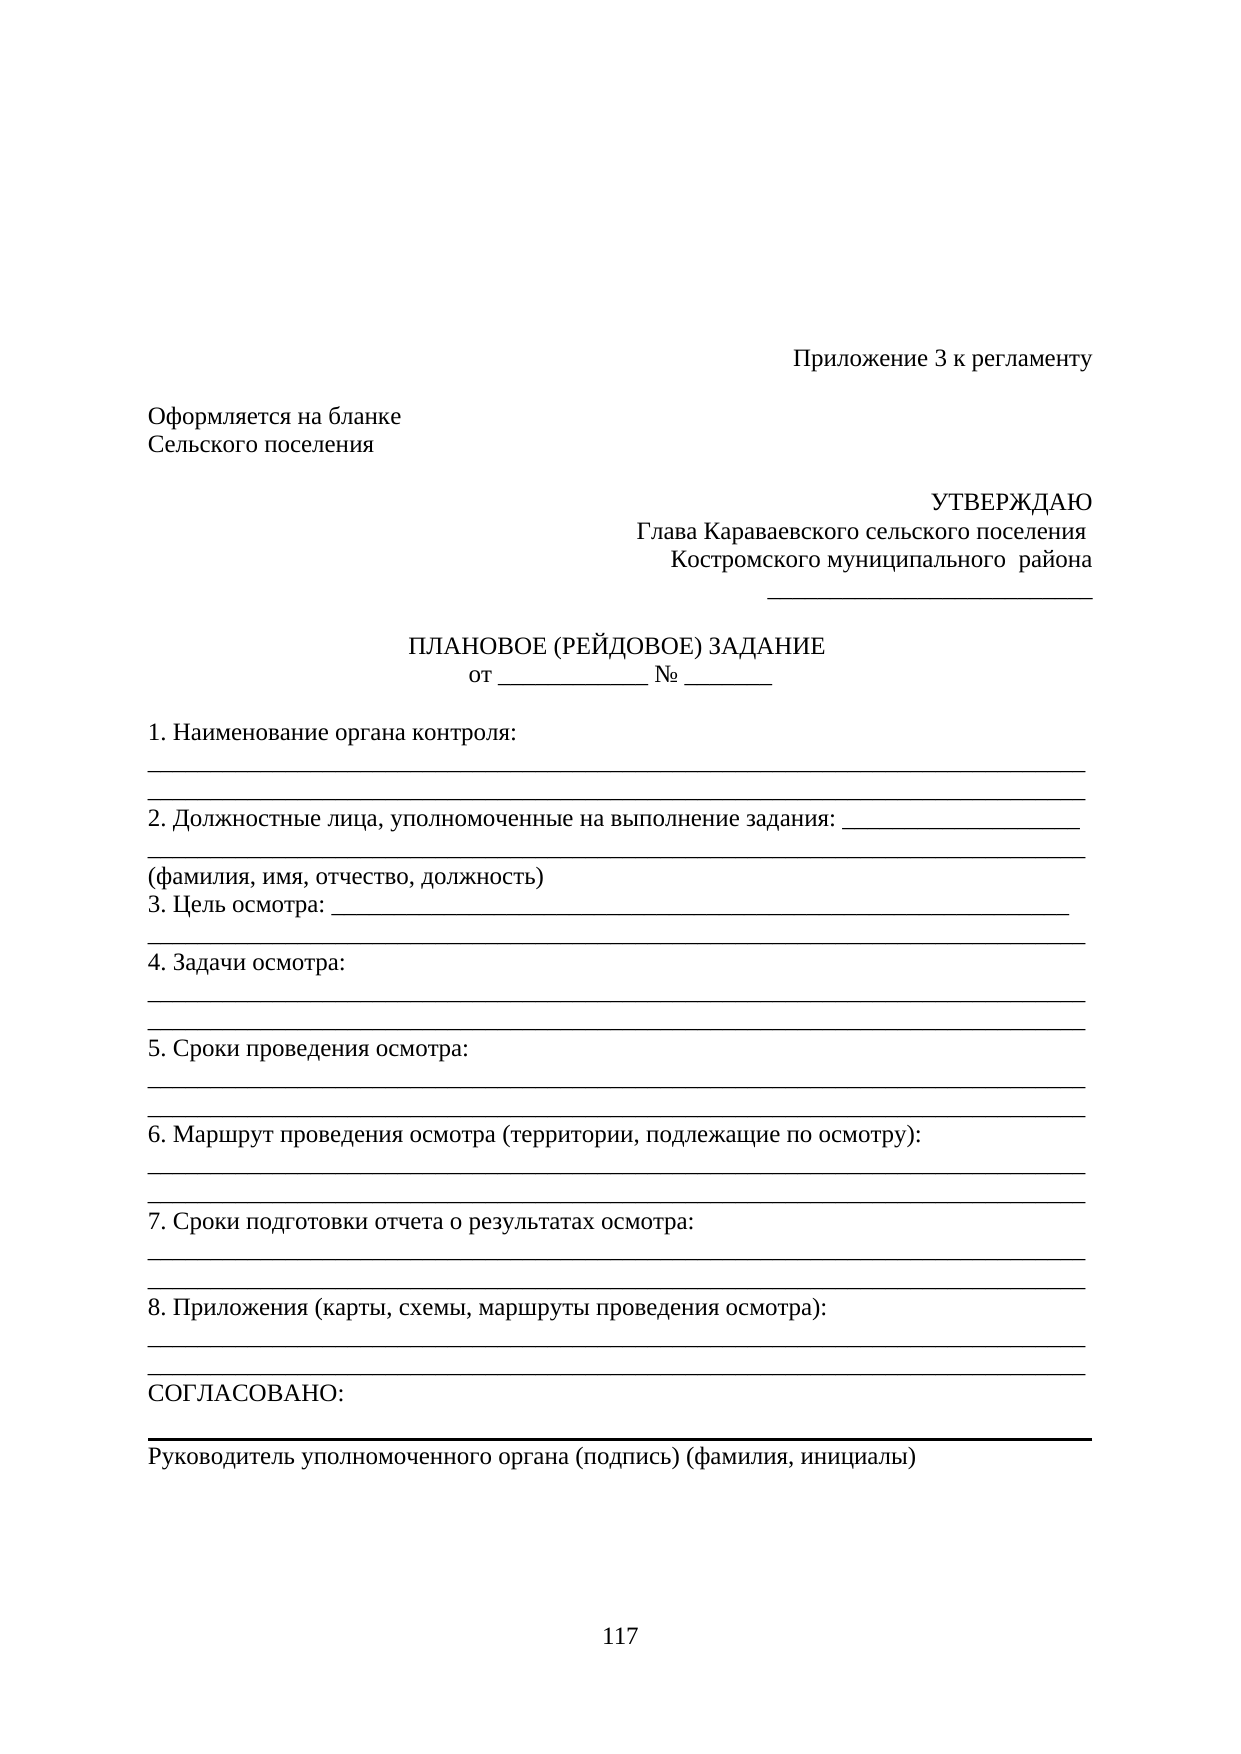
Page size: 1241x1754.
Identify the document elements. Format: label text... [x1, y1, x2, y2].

text Руководитель уполномоченного органа (подпись) (фамилия, инициалы) [148, 1441, 1092, 1470]
text 3. Цель осмотра: ___________________________________________________________ [148, 889, 1092, 918]
text ___________________________________________________________________________ [148, 1004, 1092, 1033]
text ___________________________________________________________________________ [148, 1091, 1092, 1119]
text Приложение 3 к регламенту [148, 343, 1092, 372]
text от ____________ № _______ [148, 659, 1092, 688]
text ___________________________________________________________________________ [148, 1177, 1092, 1206]
text ___________________________________________________________________________ [148, 1349, 1092, 1378]
text ___________________________________________________________________________ [148, 918, 1092, 947]
text 5. Сроки проведения осмотра: ___________________________________________________________________________ [148, 1033, 1092, 1091]
text __________________________ [148, 573, 1092, 602]
text 6. Маршрут проведения осмотра (территории, подлежащие по осмотру): ___________________________________________________________________________ [148, 1119, 1092, 1177]
text ___________________________________________________________________________ [148, 832, 1092, 861]
text ПЛАНОВОЕ (РЕЙДОВОЕ) ЗАДАНИЕ [148, 631, 1092, 659]
text 7. Сроки подготовки отчета о результатах осмотра: ___________________________________________________________________________ [148, 1206, 1092, 1263]
text ___________________________________________________________________________ [148, 774, 1092, 803]
text СОГЛАСОВАНО: [148, 1378, 1092, 1407]
text Оформляется на бланке [148, 401, 1092, 429]
text 8. Приложения (карты, схемы, маршруты проведения осмотра): ___________________________________________________________________________ [148, 1292, 1092, 1349]
text Костромского муниципального района [148, 544, 1092, 573]
text (фамилия, имя, отчество, должность) [148, 861, 1092, 889]
text ___________________________________________________________________________ [148, 1263, 1092, 1292]
text 4. Задачи осмотра: ___________________________________________________________________________ [148, 947, 1092, 1004]
text Глава Караваевского сельского поселения [148, 516, 1092, 544]
text Сельского поселения [148, 429, 1092, 458]
text 2. Должностные лица, уполномоченные на выполнение задания: ___________________ [148, 803, 1092, 832]
text УТВЕРЖДАЮ [148, 487, 1092, 516]
text 1. Наименование органа контроля: ___________________________________________________________________________ [148, 717, 1092, 774]
